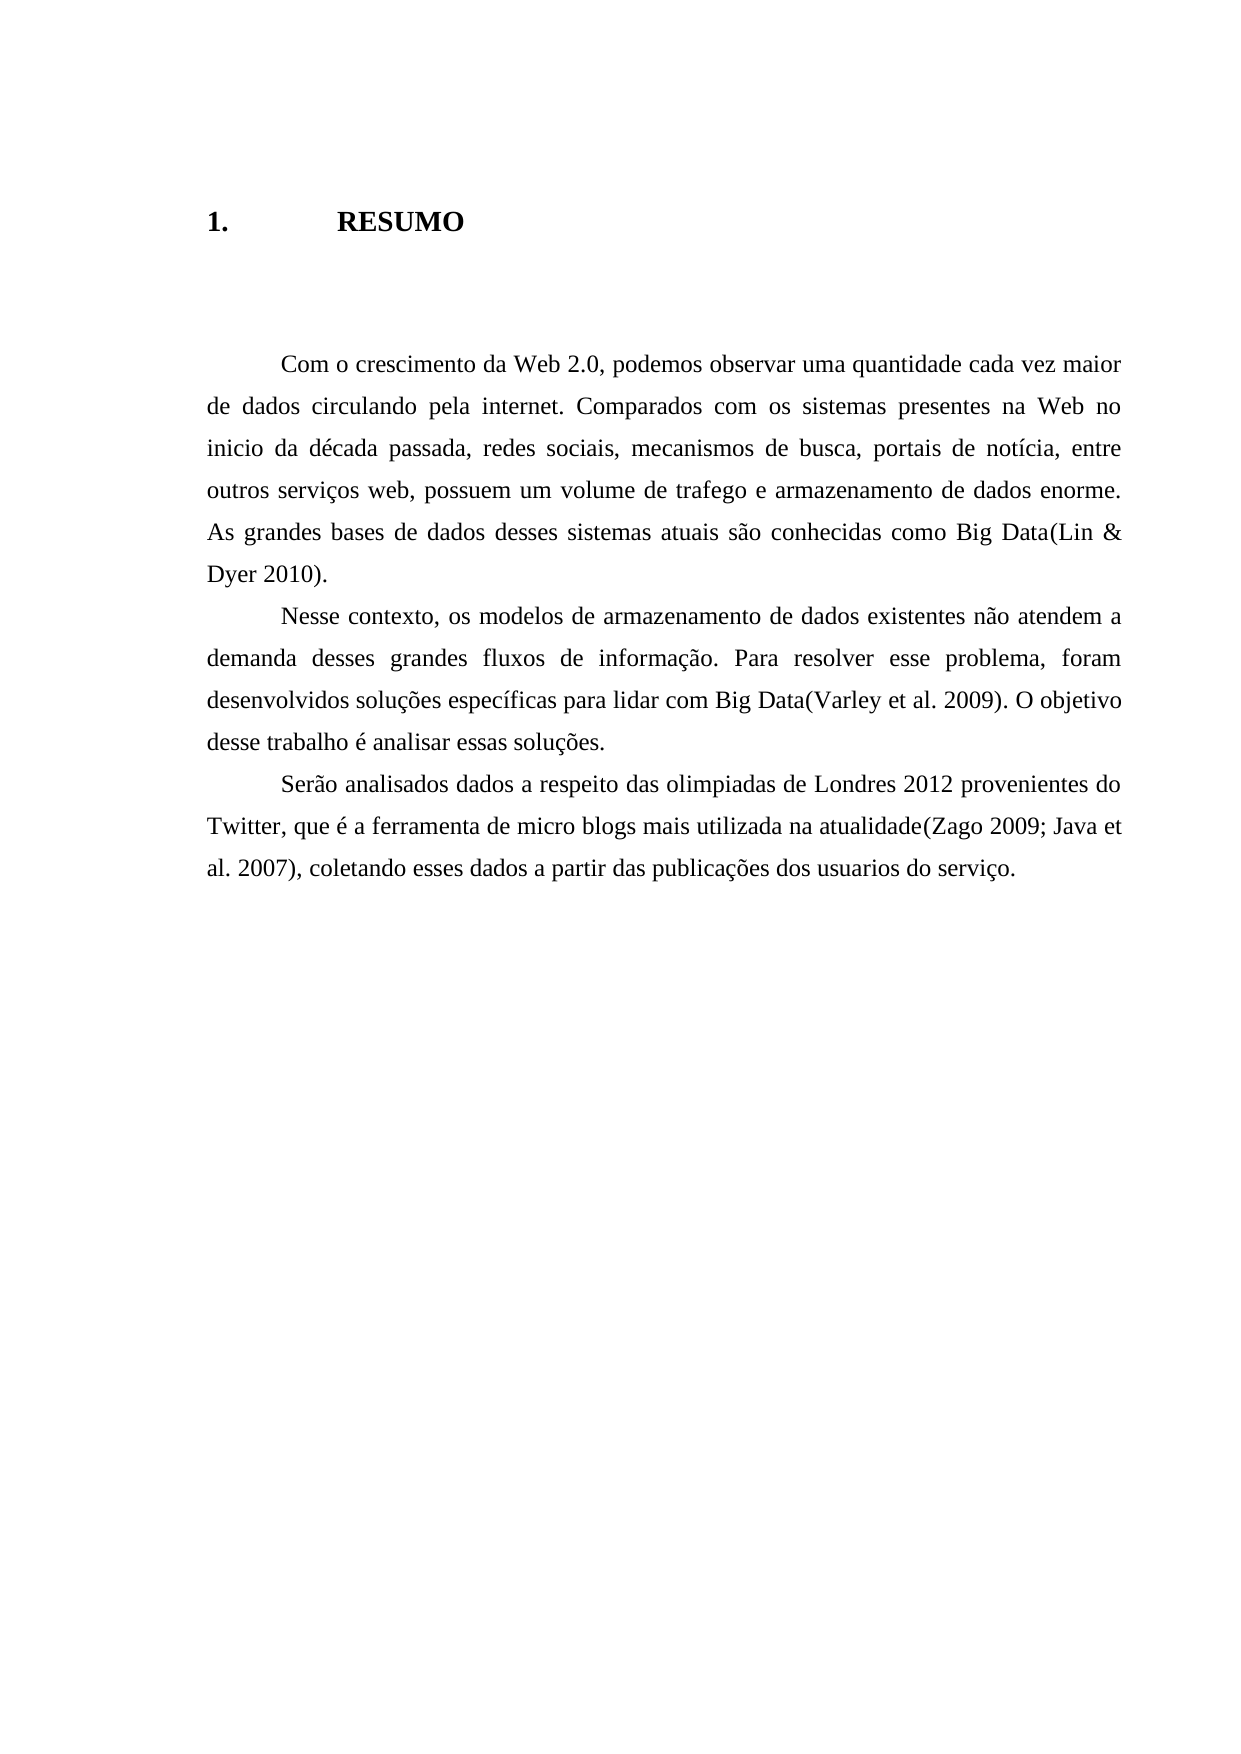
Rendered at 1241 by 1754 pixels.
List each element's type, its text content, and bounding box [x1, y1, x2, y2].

text Com o crescimento da Web 2.0, podemos observar uma quantidade cada vez maior de dados circulando pela internet. Comparados com os sistemas presentes na Web no inicio da década passada, redes sociais, mecanismos de busca, portais de notícia, entre outros serviços web, possuem um volume de trafego e armazenamento de dados enorme. As grandes bases de dados desses sistemas atuais são conhecidas como Big Data(Lin & Dyer 2010). [207, 350, 1122, 588]
subtitle RESUMO [207, 205, 1122, 238]
text Serão analisados dados a respeito das olimpiadas de Londres 2012 provenientes do Twitter, que é a ferramenta de micro blogs mais utilizada na atualidade(Zago 2009; Java et al. 2007)⁠, coletando esses dados a partir das publicações dos usuarios do serviço. [207, 770, 1122, 882]
text Nesse contexto, os modelos de armazenamento de dados existentes não atendem a demanda desses grandes fluxos de informação. Para resolver esse problema, foram desenvolvidos soluções específicas para lidar com Big Data(Varley et al. 2009)⁠. O objetivo desse trabalho é analisar essas soluções. [207, 602, 1122, 756]
